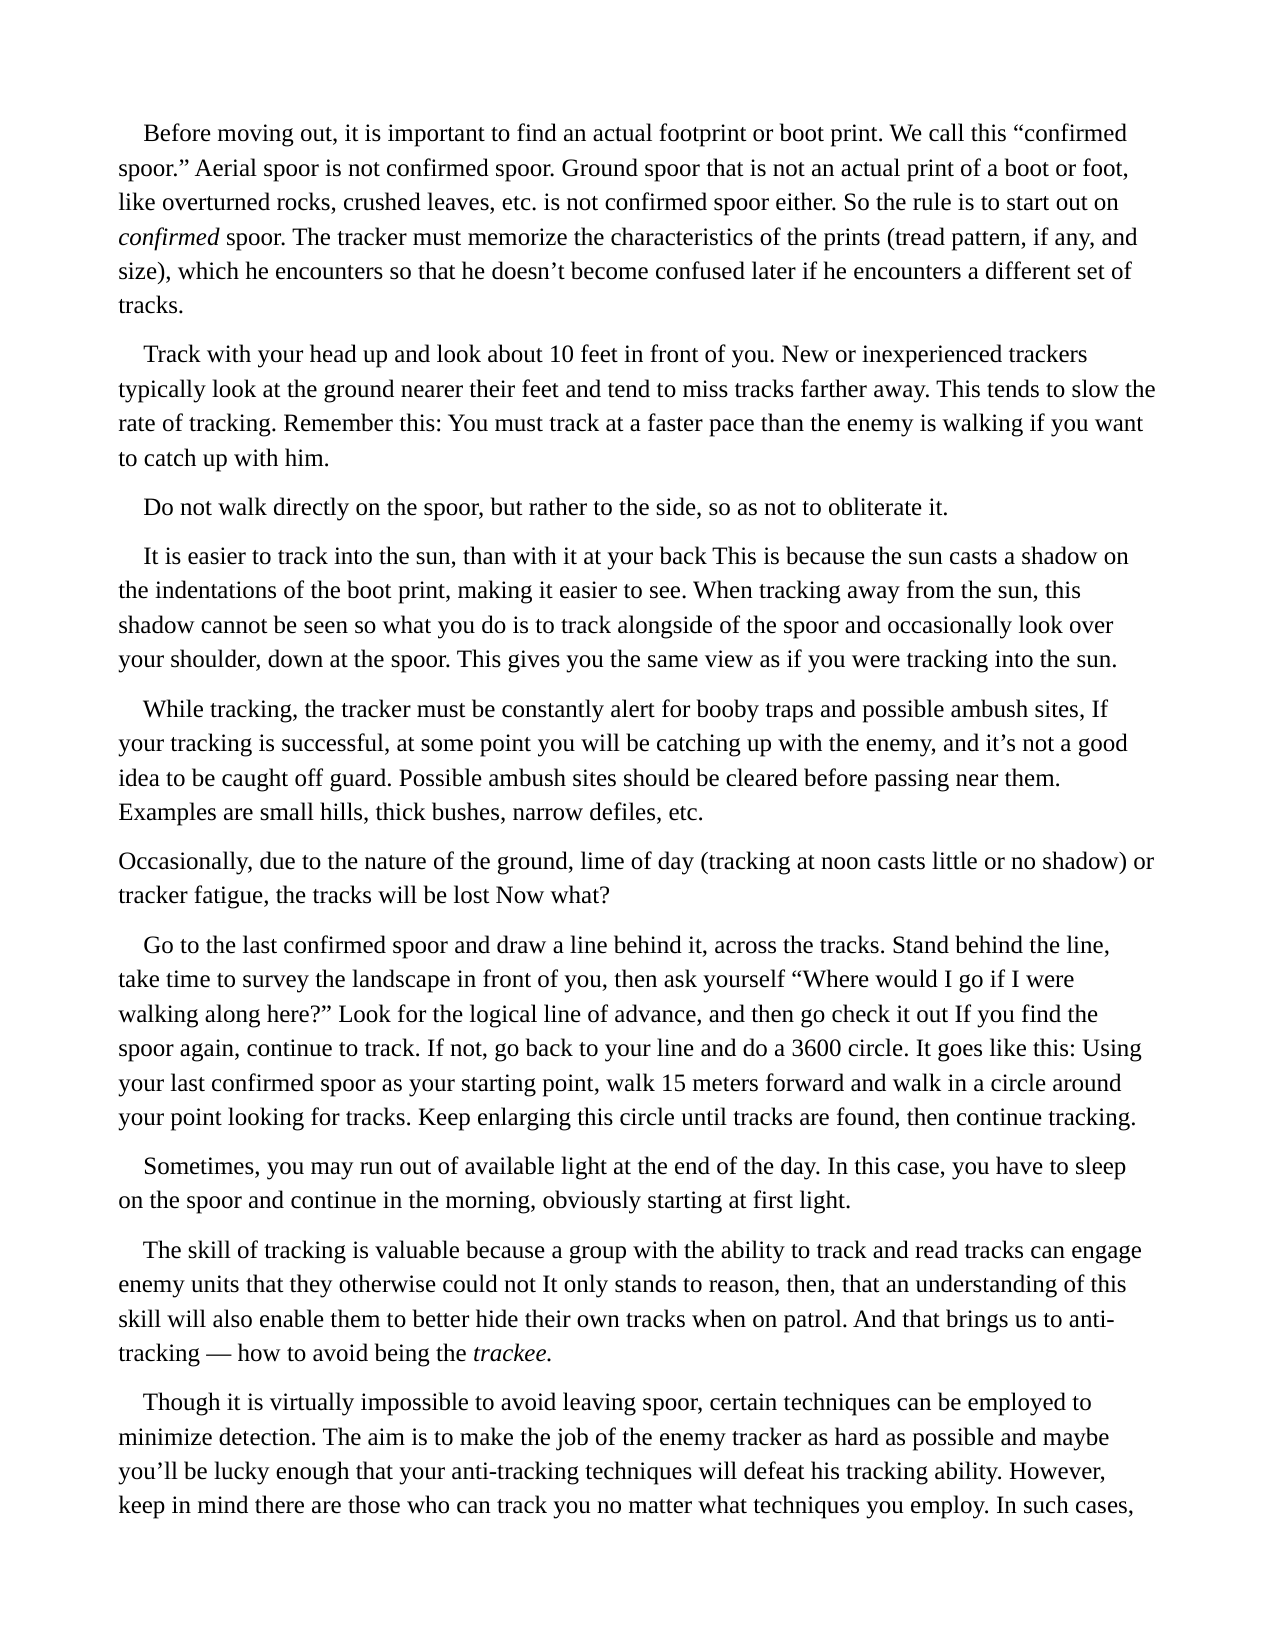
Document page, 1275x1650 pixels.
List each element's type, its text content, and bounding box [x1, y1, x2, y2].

text It is easier to track into the sun, than with it at your back This is because the sun casts a shadow on the indentations of the boot print, making it easier to see. When tracking away from the sun, this shadow cannot be seen so what you do is to track alongside of the spoor and occasionally look over your shoulder, down at the spoor. This gives you the same view as if you were tracking into the sun. [118, 541, 1157, 673]
text Occasionally, due to the nature of the ground, lime of day (tracking at noon casts little or no shadow) or tracker fatigue, the tracks will be lost Now what? [118, 846, 1157, 909]
text Do not walk directly on the spoor, but rather to the side, so as not to obliterate it. [118, 492, 1157, 521]
text Sometimes, you may run out of available light at the end of the day. In this case, you have to sleep on the spoor and continue in the morning, obviously starting at first light. [118, 1151, 1157, 1214]
text Go to the last confirmed spoor and draw a line behind it, across the tracks. Stand behind the line, take time to survey the landscape in front of you, then ask yourself “Where would I go if I were walking along here?” Look for the logical line of advance, and then go check it out If you find the spoor again, continue to track. If not, go back to your line and do a 3600 circle. It goes like this: Using your last confirmed spoor as your starting point, walk 15 meters forward and walk in a circle around your point looking for tracks. Keep enlarging this circle until tracks are found, then continue tracking. [118, 930, 1157, 1131]
text While tracking, the tracker must be constantly alert for booby traps and possible ambush sites, If your tracking is successful, at some point you will be catching up with the enemy, and it’s not a good idea to be caught off guard. Possible ambush sites should be cleared before passing near them. Examples are small hills, thick bushes, narrow defiles, etc. [118, 694, 1157, 826]
text Before moving out, it is important to find an actual footprint or boot print. We call this “confirmed spoor.” Aerial spoor is not confirmed spoor. Ground spoor that is not an actual print of a boot or foot, like overturned rocks, crushed leaves, etc. is not confirmed spoor either. So the rule is to start out on confirmed spoor. The tracker must memorize the characteristics of the prints (tread pattern, if any, and size), which he encounters so that he doesn’t become confused later if he encounters a different set of tracks. [118, 118, 1157, 319]
text The skill of tracking is valuable because a group with the ability to track and read tracks can engage enemy units that they otherwise could not It only stands to reason, then, that an understanding of this skill will also enable them to better hide their own tracks when on patrol. And that brings us to anti-tracking — how to avoid being the trackee. [118, 1235, 1157, 1367]
text Track with your head up and look about 10 feet in front of you. New or inexperienced trackers typically look at the ground nearer their feet and tend to miss tracks farther away. This tends to slow the rate of tracking. Remember this: You must track at a faster pace than the enemy is walking if you want to catch up with him. [118, 339, 1157, 472]
text Though it is virtually impossible to avoid leaving spoor, certain techniques can be employed to minimize detection. The aim is to make the job of the enemy tracker as hard as possible and maybe you’ll be lucky enough that your anti-tracking techniques will defeat his tracking ability. However, keep in mind there are those who can track you no matter what techniques you employ. In such cases, [118, 1387, 1157, 1519]
